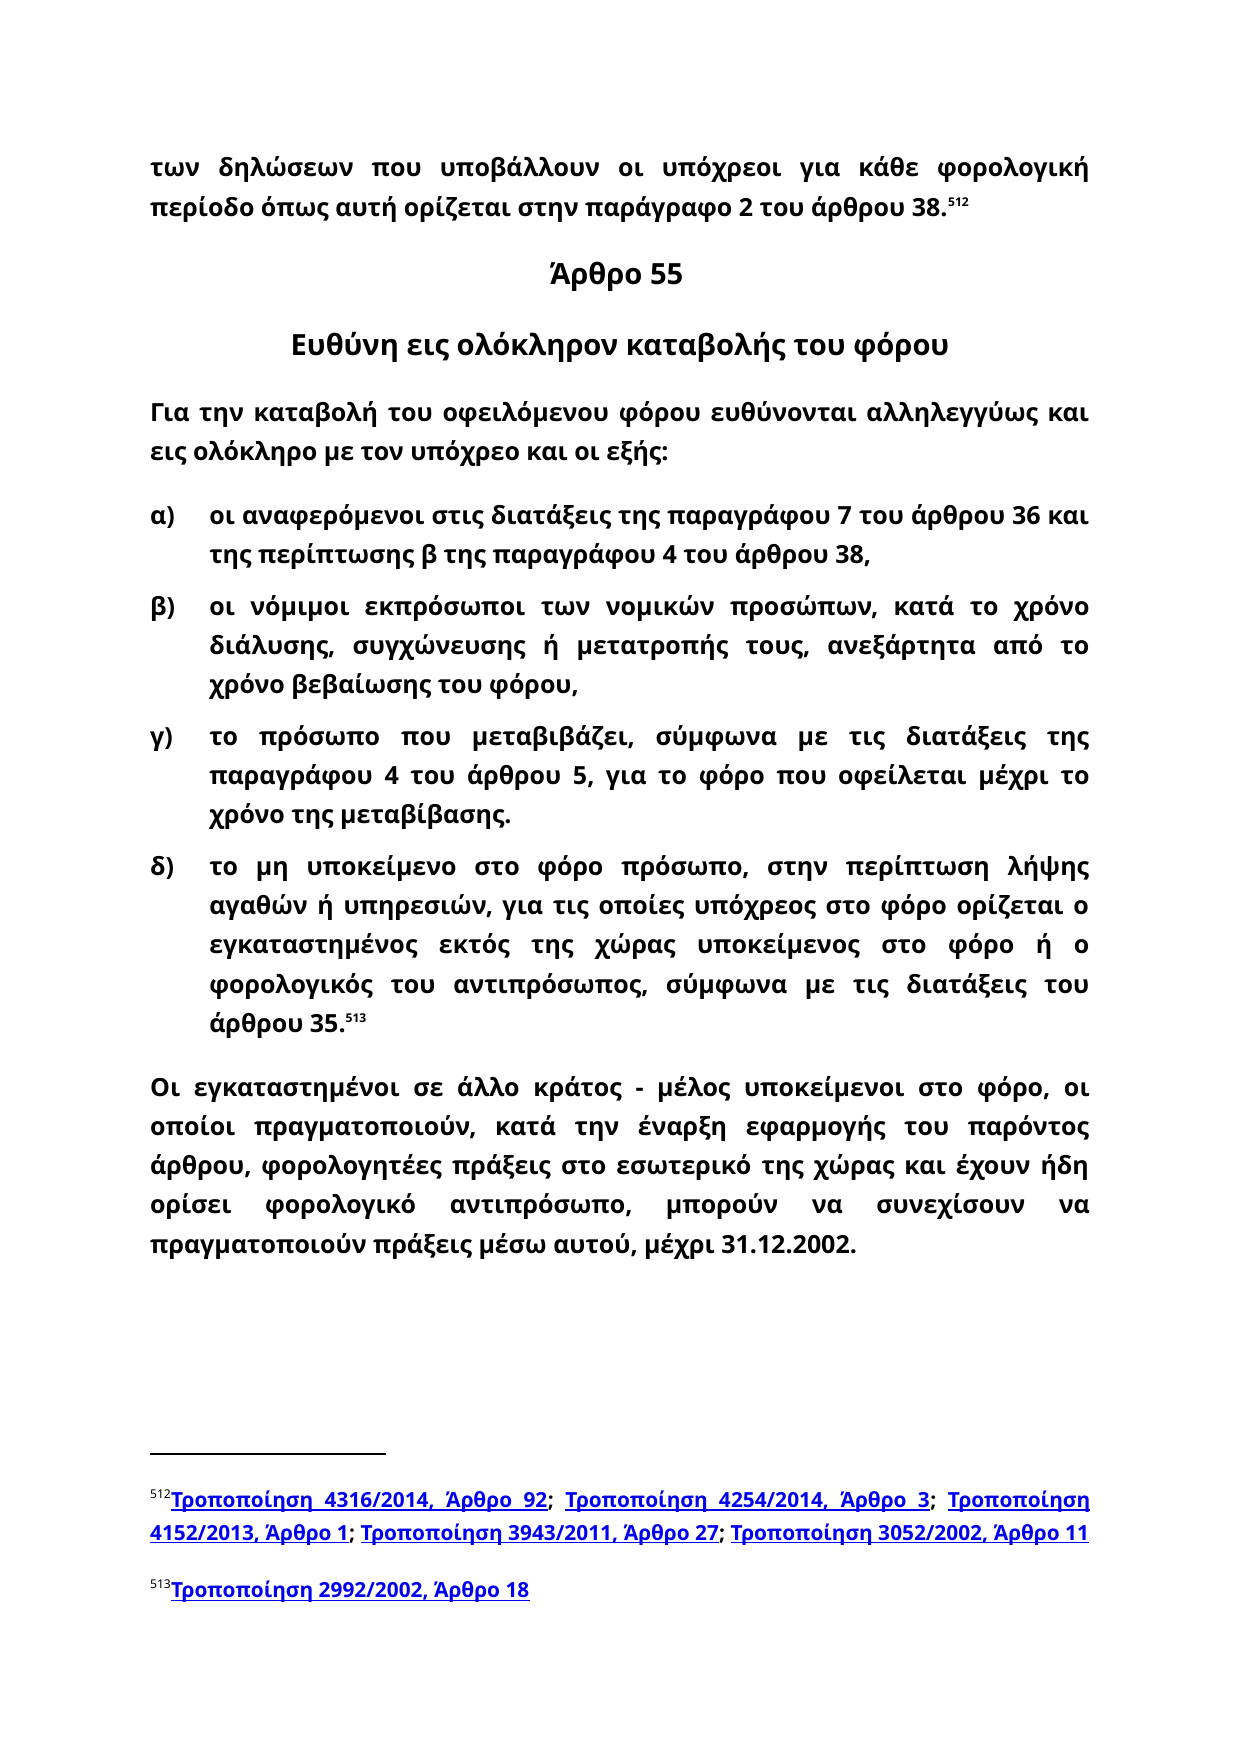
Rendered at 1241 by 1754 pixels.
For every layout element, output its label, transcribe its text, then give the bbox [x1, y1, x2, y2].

text Οι εγκαταστημένοι σε άλλο κράτος - μέλος υποκείμενοι στο φόρο, οι οποίοι πραγματοποιούν, κατά την έναρξη εφαρμογής του παρόντος άρθρου, φορολογητέες πράξεις στο εσωτερικό της χώρας και έχουν ήδη ορίσει φορολογικό αντιπρόσωπο, μπορούν να συνεχίσουν να πραγματοποιούν πράξεις μέσω αυτού, μέχρι 31.12.2002. [150, 1069, 1090, 1260]
list β) οι νόμιμοι εκπρόσωποι των νομικών προσώπων, κατά το χρόνο διάλυσης, συγχώνευσης ή μετατροπής τους, ανεξάρτητα από το χρόνο βεβαίωσης του φόρου, [150, 589, 1090, 701]
text Τροποποίηση 2992/2002, Άρθρο 18 [150, 1576, 1090, 1604]
subtitle Άρθρο 55 [150, 253, 1090, 293]
subtitle Ευθύνη εις ολόκληρον καταβολής του φόρου [150, 324, 1090, 364]
list δ) το μη υποκείμενο στο φόρο πρόσωπο, στην περίπτωση λήψης αγαθών ή υπηρεσιών, για τις οποίες υπόχρεος στο φόρο ορίζεται ο εγκαταστημένος εκτός της χώρας υποκείμενος στο φόρο ή ο φορολογικός του αντιπρόσωπος, σύμφωνα με τις διατάξεις του άρθρου 35. [150, 849, 1090, 1039]
text Τροποποίηση 4316/2014, Άρθρο 92; Τροποποίηση 4254/2014, Άρθρο 3; Τροποποίηση 4152/2013, Άρθρο 1; Τροποποίηση 3943/2011, Άρθρο 27; Τροποποίηση 3052/2002, Άρθρο 11 [150, 1485, 1090, 1546]
list γ) το πρόσωπο που μεταβιβάζει, σύμφωνα με τις διατάξεις της παραγράφου 4 του άρθρου 5, για το φόρο που οφείλεται μέχρι το χρόνο της μεταβίβασης. [150, 719, 1090, 831]
list α) οι αναφερόμενοι στις διατάξεις της παραγράφου 7 του άρθρου 36 και της περίπτωσης β της παραγράφου 4 του άρθρου 38, [150, 498, 1090, 571]
text Για την καταβολή του οφειλόμενου φόρου ευθύνονται αλληλεγγύως και εις ολόκληρο με τον υπόχρεο και οι εξής: [150, 394, 1090, 468]
text των δηλώσεων που υποβάλλουν οι υπόχρεοι για κάθε φορολογική περίοδο όπως αυτή ορίζεται στην παράγραφο 2 του άρθρου 38. [150, 150, 1090, 223]
